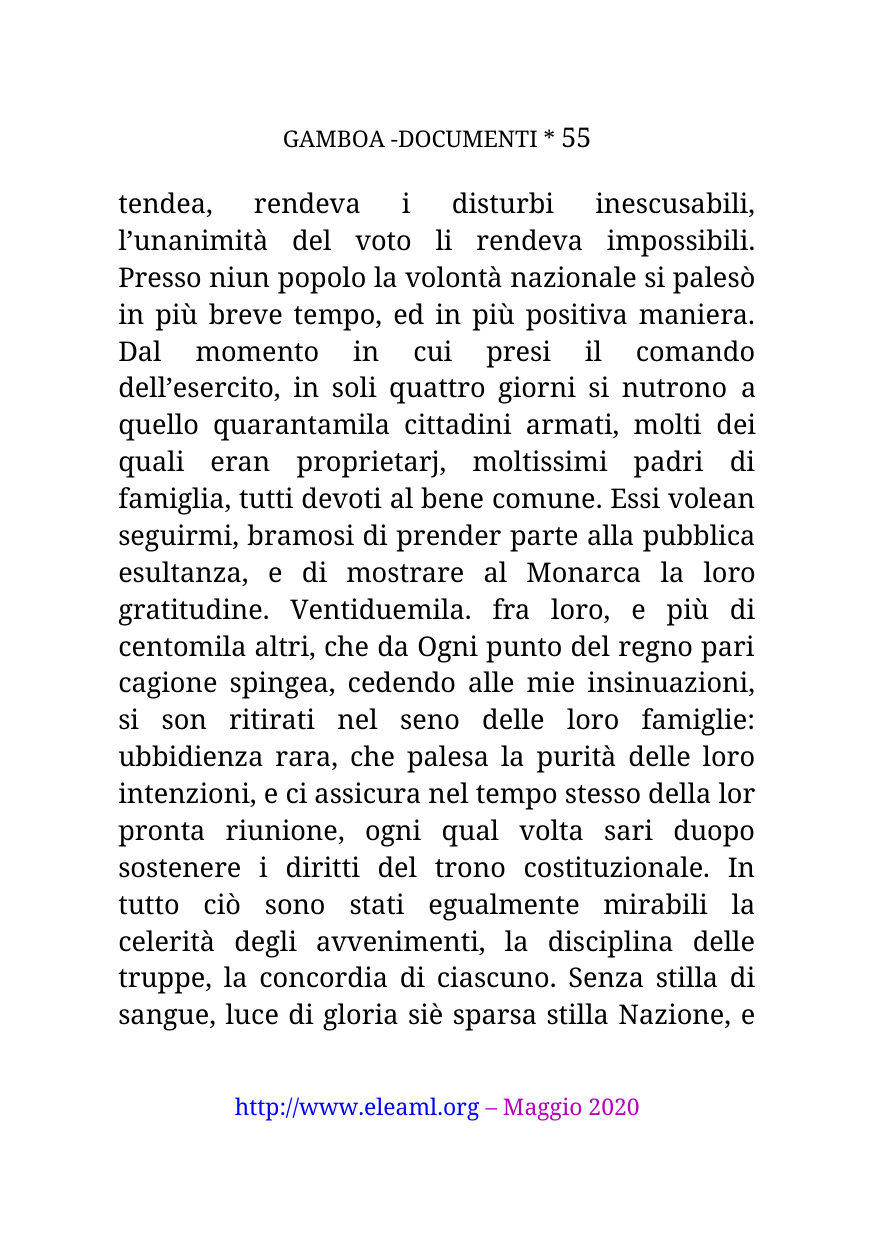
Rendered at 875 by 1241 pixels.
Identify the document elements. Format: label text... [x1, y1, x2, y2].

text tendea, rendeva i disturbi inescusabili, l’unanimità del voto li rendeva impossibili. Presso niun popolo la volontà nazionale si palesò in più breve tempo, ed in più positiva maniera. Dal momento in cui presi il comando dell’esercito, in soli quattro giorni si nutrono a quello quarantamila cittadini armati, molti dei quali eran proprietarj, moltissimi padri di famiglia, tutti devoti al bene comune. Essi volean seguirmi, bramosi di prender parte alla pubblica esultanza, e di mostrare al Monarca la loro gratitudine. Ventiduemila. fra loro, e più di centomila altri, che da Ogni punto del regno pari cagione spingea, cedendo alle mie insinuazioni, si son ritirati nel seno delle loro famiglie: ubbidienza rara, che palesa la purità delle loro intenzioni, e ci assicura nel tempo stesso della lor pronta riunione, ogni qual volta sari duopo sostenere i diritti del trono costituzionale. In tutto ciò sono stati egualmente mirabili la celerità degli avvenimenti, la disciplina delle truppe, la concordia di ciascuno. Senza stilla di sangue, luce di gloria siè sparsa stilla Nazione, e [118, 184, 756, 1033]
